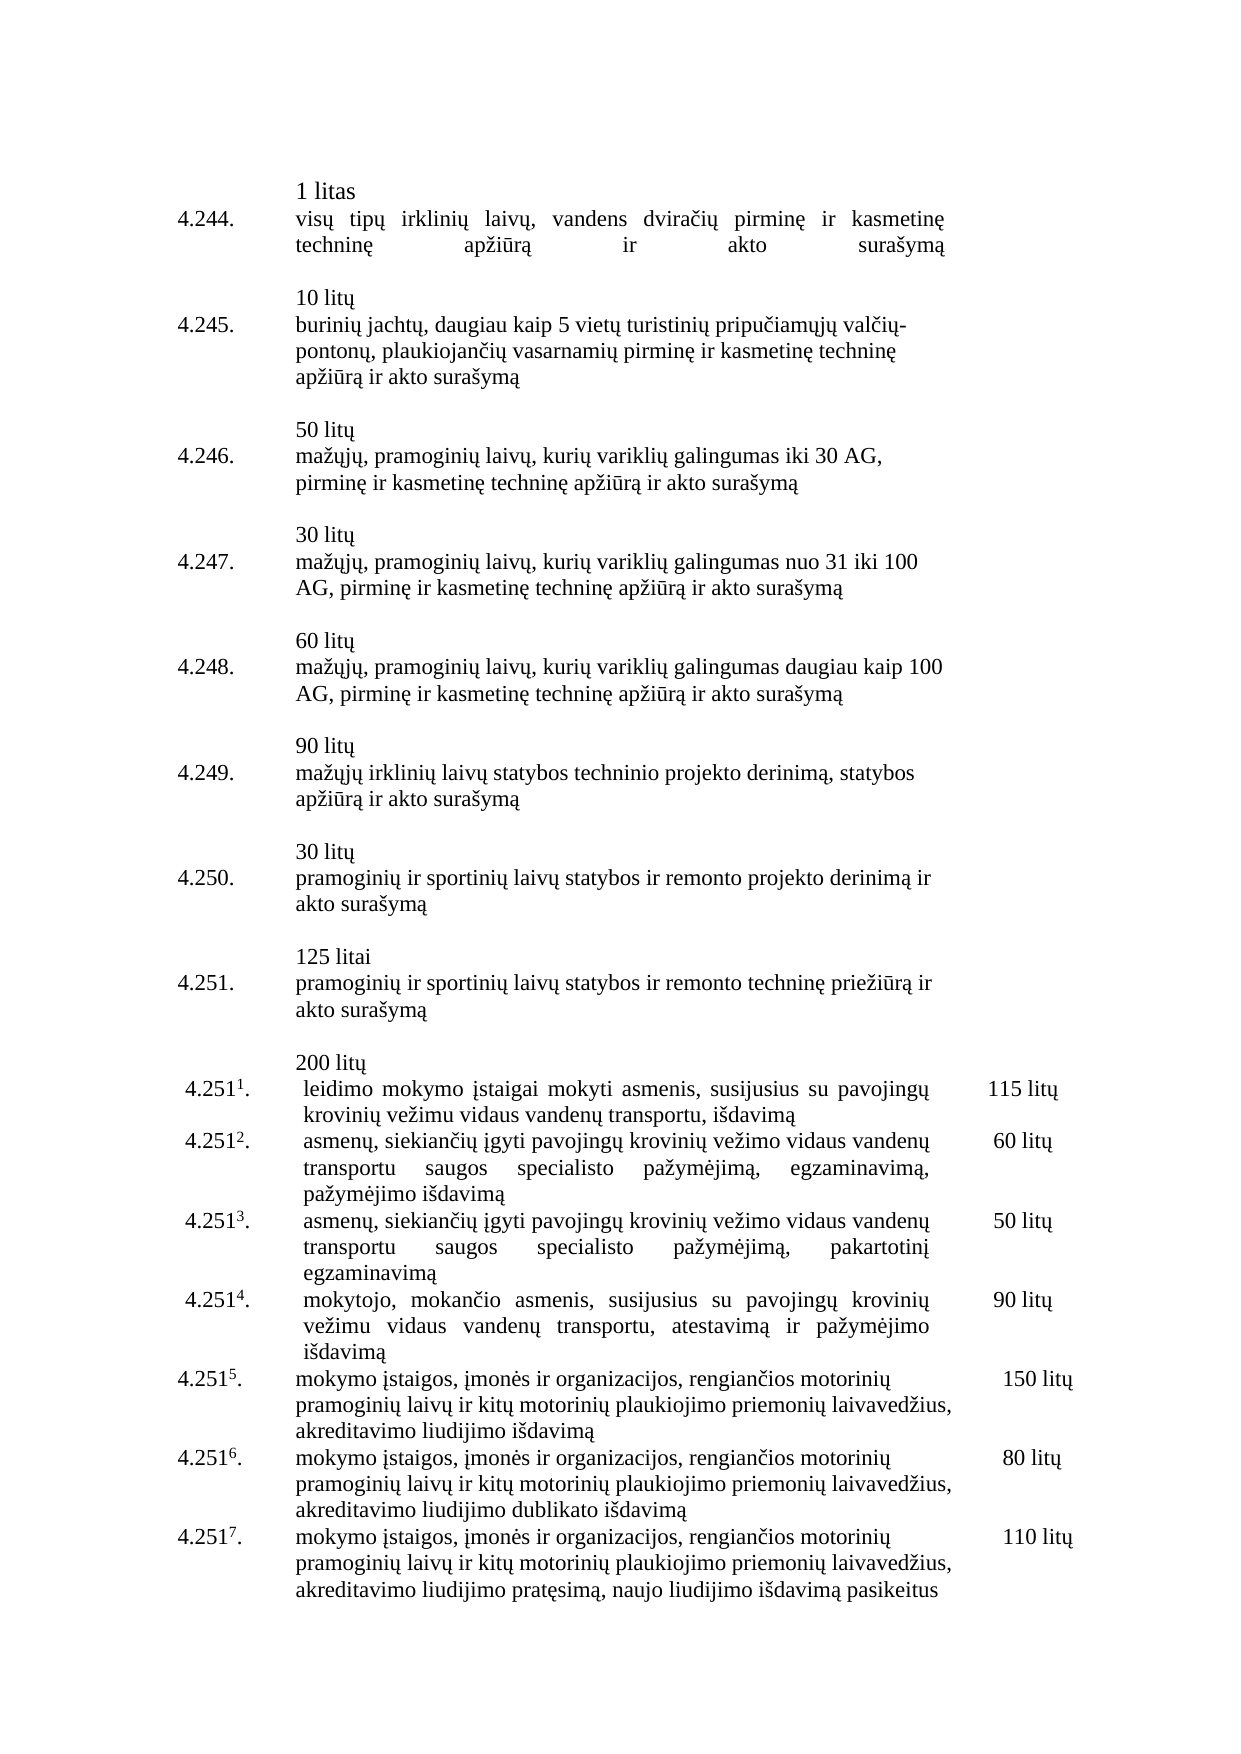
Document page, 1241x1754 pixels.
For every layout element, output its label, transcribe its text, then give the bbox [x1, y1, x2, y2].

text 1 litas [177, 148, 945, 205]
text 4.245. burinių jachtų, daugiau kaip 5 vietų turistinių pripučiamųjų valčių-pontonų, plaukiojančių vasarnamių pirminę ir kasmetinę techninę apžiūrą ir akto surašymą 50 litų [177, 311, 945, 442]
text 4.251. pramoginių ir sportinių laivų statybos ir remonto techninę priežiūrą ir akto surašymą 200 litų [177, 969, 945, 1075]
text 4.244. visų tipų irklinių laivų, vandens dviračių pirminę ir kasmetinę techninę apžiūrą ir akto surašymą 10 litų [177, 205, 945, 311]
text 4.2517. mokymo įstaigos, įmonės ir organizacijos, rengiančios motorinių 110 litų [177, 1523, 1122, 1549]
table_cell 4.2513. [174, 1207, 292, 1286]
text 4.2516. mokymo įstaigos, įmonės ir organizacijos, rengiančios motorinių 80 litų [177, 1444, 1122, 1470]
text pramoginių laivų ir kitų motorinių plaukiojimo priemonių laivavedžius, [177, 1549, 1122, 1576]
table_cell asmenų, siekiančių įgyti pavojingų krovinių vežimo vidaus vandenų transportu saugos specialisto pažymėjimą, egzaminavimą, pažymėjimo išdavimą [292, 1128, 942, 1207]
text 4.250. pramoginių ir sportinių laivų statybos ir remonto projekto derinimą ir akto surašymą 125 litai [177, 864, 945, 969]
text 4.248. mažųjų, pramoginių laivų, kurių variklių galingumas daugiau kaip 100 AG, pirminę ir kasmetinę techninę apžiūrą ir akto surašymą 90 litų [177, 653, 945, 759]
table_cell 60 litų [942, 1128, 1104, 1207]
text 4.249. mažųjų irklinių laivų statybos techninio projekto derinimą, statybos apžiūrą ir akto surašymą 30 litų [177, 759, 945, 864]
text 4.2515. mokymo įstaigos, įmonės ir organizacijos, rengiančios motorinių 150 litų [177, 1365, 1122, 1391]
table_cell asmenų, siekiančių įgyti pavojingų krovinių vežimo vidaus vandenų transportu saugos specialisto pažymėjimą, pakartotinį egzaminavimą [292, 1207, 942, 1286]
text akreditavimo liudijimo dublikato išdavimą [177, 1497, 1122, 1523]
text 4.246. mažųjų, pramoginių laivų, kurių variklių galingumas iki 30 AG, pirminę ir kasmetinę techninę apžiūrą ir akto surašymą 30 litų [177, 442, 945, 548]
text pramoginių laivų ir kitų motorinių plaukiojimo priemonių laivavedžius, [177, 1470, 1122, 1497]
table_cell 90 litų [942, 1286, 1104, 1365]
table_header leidimo mokymo įstaigai mokyti asmenis, susijusius su pavojingų krovinių vežimu vidaus vandenų transportu, išdavimą [292, 1075, 942, 1128]
text 4.247. mažųjų, pramoginių laivų, kurių variklių galingumas nuo 31 iki 100 AG, pirminę ir kasmetinę techninę apžiūrą ir akto surašymą 60 litų [177, 548, 945, 653]
text pramoginių laivų ir kitų motorinių plaukiojimo priemonių laivavedžius, [177, 1391, 1122, 1417]
table_header 4.2511. [174, 1075, 292, 1128]
text akreditavimo liudijimo pratęsimą, naujo liudijimo išdavimą pasikeitus [177, 1576, 1122, 1602]
text akreditavimo liudijimo išdavimą [177, 1417, 1122, 1444]
table_header 115 litų [942, 1075, 1104, 1128]
table_cell 4.2514. [174, 1286, 292, 1365]
table_cell 50 litų [942, 1207, 1104, 1286]
table_cell mokytojo, mokančio asmenis, susijusius su pavojingų krovinių vežimu vidaus vandenų transportu, atestavimą ir pažymėjimo išdavimą [292, 1286, 942, 1365]
table_cell 4.2512. [174, 1128, 292, 1207]
